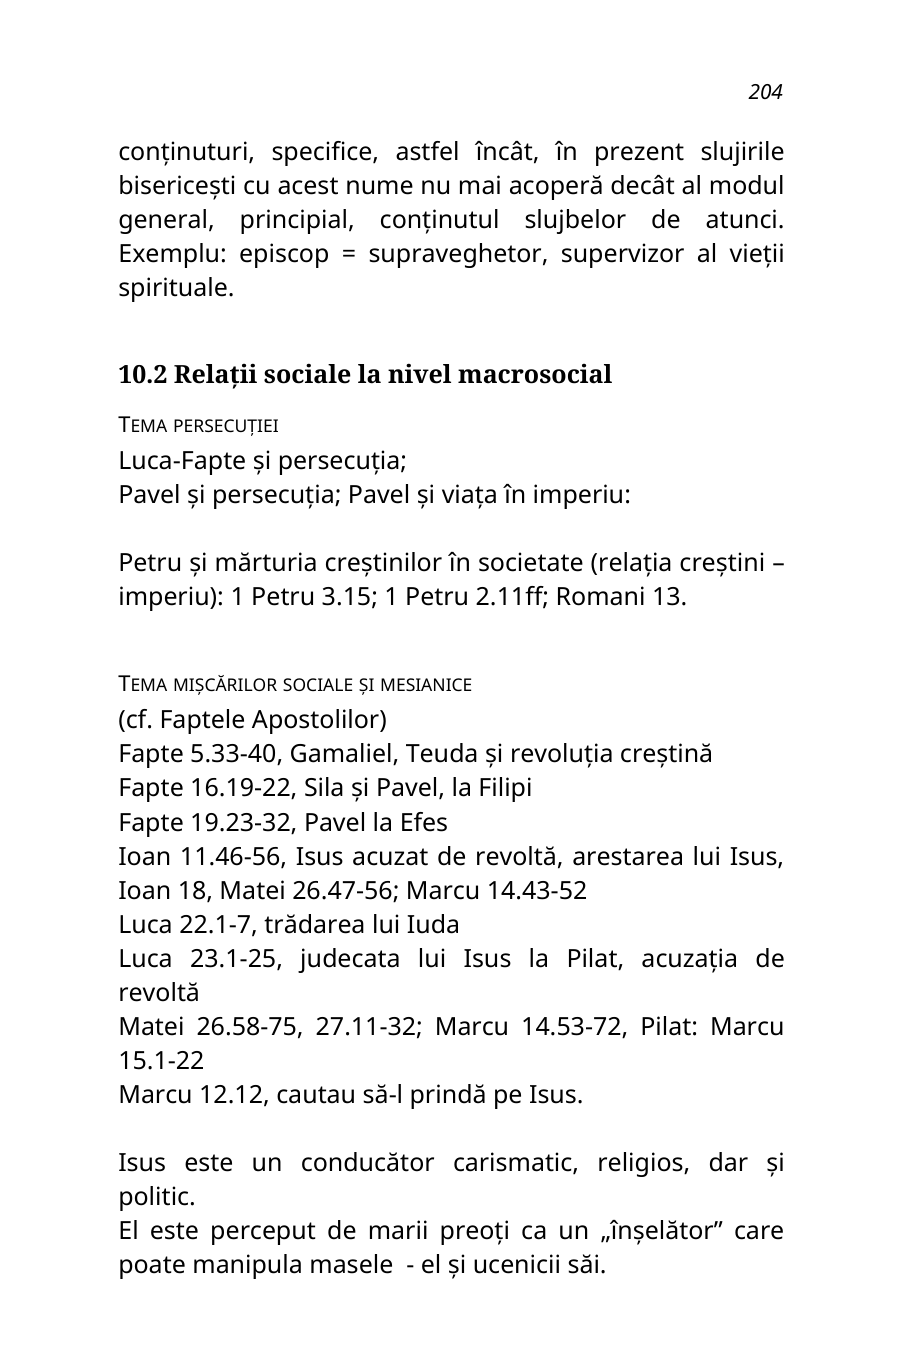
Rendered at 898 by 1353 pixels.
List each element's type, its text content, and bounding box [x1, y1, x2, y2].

text Luca 22.1-7, trădarea lui Iuda [118, 906, 786, 940]
text Fapte 16.19-22, Sila şi Pavel, la Filipi [118, 770, 786, 804]
text Matei 26.58-75, 27.11-32; Marcu 14.53-72, Pilat: Marcu 15.1-22 [118, 1008, 786, 1077]
subtitle 10.2 Relaţii sociale la nivel macrosocial [118, 363, 786, 388]
text Fapte 5.33-40, Gamaliel, Teuda şi revoluţia creştină [118, 736, 786, 770]
text (cf. Faptele Apostolilor) [118, 702, 786, 736]
text Isus este un conducător carismatic, religios, dar şi politic. [118, 1145, 786, 1213]
text Luca 23.1-25, judecata lui Isus la Pilat, acuzaţia de revoltă [118, 940, 786, 1008]
text conţinuturi, specifice, astfel încât, în prezent slujirile bisericeşti cu acest nume nu mai acoperă decât al modul general, principial, conţinutul slujbelor de atunci. Exemplu: episcop = supraveghetor, supervizor al vieţii spirituale. [118, 134, 786, 304]
text Petru şi mărturia creştinilor în societate (relaţia creştini – imperiu): 1 Petru 3.15; 1 Petru 2.11ff; Romani 13. [118, 545, 786, 613]
text El este perceput de marii preoţi ca un „înşelător” care poate manipula masele - el şi ucenicii săi. [118, 1213, 786, 1281]
text Pavel şi persecuţia; Pavel şi viaţa în imperiu: [118, 477, 786, 511]
subtitle Tema mişcărilor sociale şi mesianice [118, 668, 786, 698]
text Fapte 19.23-32, Pavel la Efes [118, 804, 786, 838]
text Ioan 11.46-56, Isus acuzat de revoltă, arestarea lui Isus, Ioan 18, Matei 26.47-56; Marcu 14.43-52 [118, 838, 786, 906]
subtitle Tema persecuţiei [118, 409, 786, 439]
text Marcu 12.12, cautau să-l prindă pe Isus. [118, 1077, 786, 1111]
text Luca-Fapte şi persecuţia; [118, 443, 786, 477]
